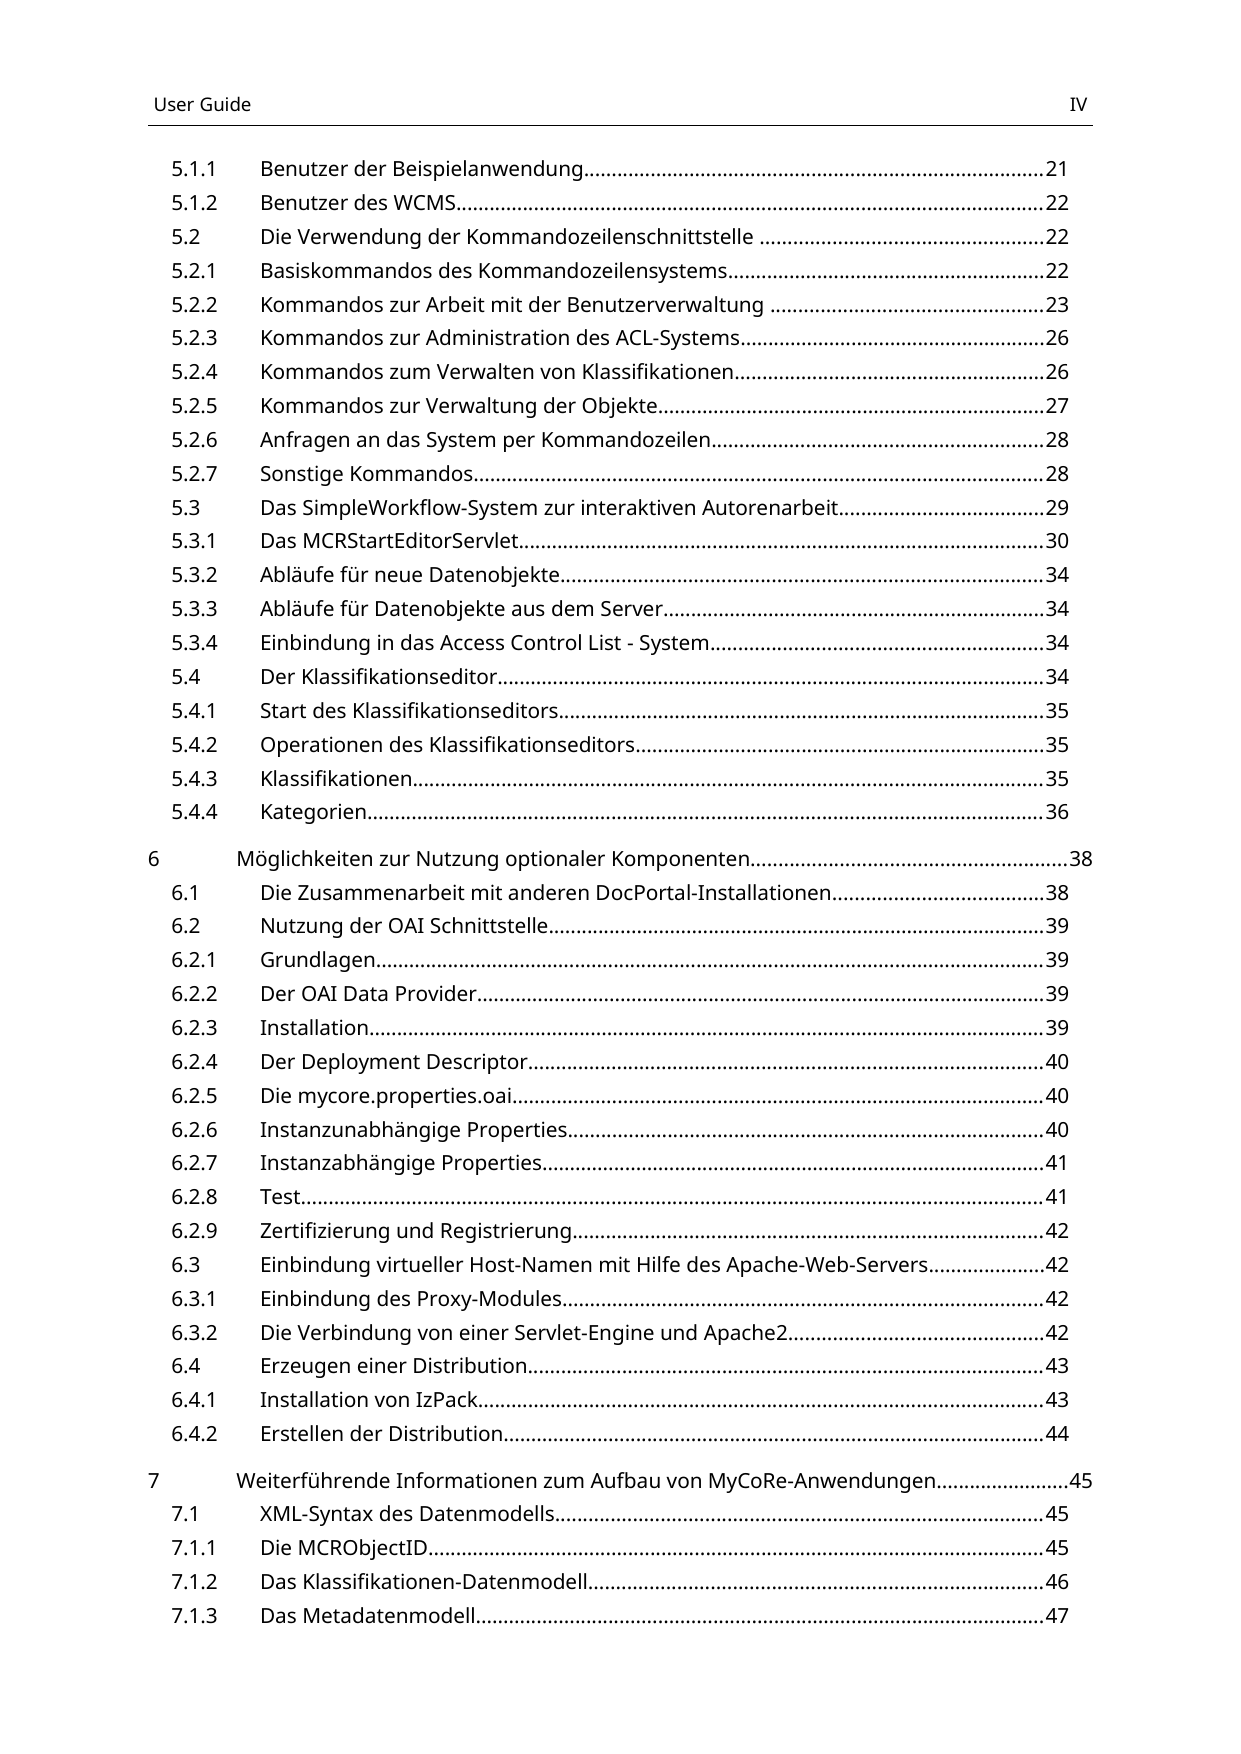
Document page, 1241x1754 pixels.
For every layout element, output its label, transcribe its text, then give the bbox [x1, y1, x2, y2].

text 5.2.4 Kommandos zum Verwalten von Klassifikationen 26 [171, 357, 1069, 386]
text 5.4.1 Start des Klassifikationseditors 35 [171, 696, 1069, 724]
text 5.3.1 Das MCRStartEditorServlet 30 [171, 527, 1069, 555]
text 6.2.7 Instanzabhängige Properties 41 [171, 1148, 1069, 1177]
text 5.3.2 Abläufe für neue Datenobjekte 34 [171, 561, 1069, 589]
text 7.1.2 Das Klassifikationen-Datenmodell 46 [171, 1567, 1069, 1596]
text 6.4 Erzeugen einer Distribution 43 [171, 1352, 1069, 1380]
text 5.4 Der Klassifikationseditor 34 [171, 662, 1069, 690]
text 6.4.1 Installation von IzPack 43 [171, 1386, 1069, 1414]
text 6.2.3 Installation 39 [171, 1013, 1069, 1041]
text 5.1.2 Benutzer des WCMS 22 [171, 188, 1069, 216]
text 5.2 Die Verwendung der Kommandozeilenschnittstelle 22 [171, 222, 1069, 250]
text 5.2.6 Anfragen an das System per Kommandozeilen 28 [171, 425, 1069, 453]
text 6.2.4 Der Deployment Descriptor 40 [171, 1047, 1069, 1075]
text 5.2.5 Kommandos zur Verwaltung der Objekte 27 [171, 391, 1069, 419]
text 5.3.4 Einbindung in das Access Control List - System 34 [171, 628, 1069, 656]
text 6.3.2 Die Verbindung von einer Servlet-Engine und Apache2 42 [171, 1318, 1069, 1346]
text 6.2.1 Grundlagen 39 [171, 945, 1069, 974]
text 6 Möglichkeiten zur Nutzung optionaler Komponenten 38 [148, 844, 1093, 872]
text 6.1 Die Zusammenarbeit mit anderen DocPortal-Installationen 38 [171, 878, 1069, 906]
text 6.2.2 Der OAI Data Provider 39 [171, 979, 1069, 1007]
text 6.4.2 Erstellen der Distribution 44 [171, 1419, 1069, 1448]
text 5.2.3 Kommandos zur Administration des ACL-Systems 26 [171, 323, 1069, 352]
text 5.2.1 Basiskommandos des Kommandozeilensystems 22 [171, 256, 1069, 284]
text 5.1.1 Benutzer der Beispielanwendung 21 [171, 154, 1069, 182]
text 7.1 XML-Syntax des Datenmodells 45 [171, 1499, 1069, 1528]
text 6.2.8 Test 41 [171, 1182, 1069, 1211]
text 7.1.3 Das Metadatenmodell 47 [171, 1601, 1069, 1629]
text 6.2 Nutzung der OAI Schnittstelle 39 [171, 912, 1069, 940]
text 5.3.3 Abläufe für Datenobjekte aus dem Server 34 [171, 594, 1069, 623]
text 5.4.4 Kategorien 36 [171, 797, 1069, 826]
text 5.4.3 Klassifikationen 35 [171, 764, 1069, 792]
text 6.2.6 Instanzunabhängige Properties 40 [171, 1115, 1069, 1143]
text 6.3.1 Einbindung des Proxy-Modules 42 [171, 1284, 1069, 1312]
text 6.2.5 Die mycore.properties.oai 40 [171, 1081, 1069, 1109]
text 5.3 Das SimpleWorkflow-System zur interaktiven Autorenarbeit 29 [171, 493, 1069, 521]
text 6.3 Einbindung virtueller Host-Namen mit Hilfe des Apache-Web-Servers 42 [171, 1250, 1069, 1278]
text 5.4.2 Operationen des Klassifikationseditors 35 [171, 730, 1069, 758]
text 7 Weiterführende Informationen zum Aufbau von MyCoRe-Anwendungen 45 [148, 1466, 1093, 1494]
text 7.1.1 Die MCRObjectID 45 [171, 1533, 1069, 1562]
text 5.2.2 Kommandos zur Arbeit mit der Benutzerverwaltung 23 [171, 290, 1069, 318]
text 6.2.9 Zertifizierung und Registrierung 42 [171, 1216, 1069, 1244]
text 5.2.7 Sonstige Kommandos 28 [171, 459, 1069, 487]
